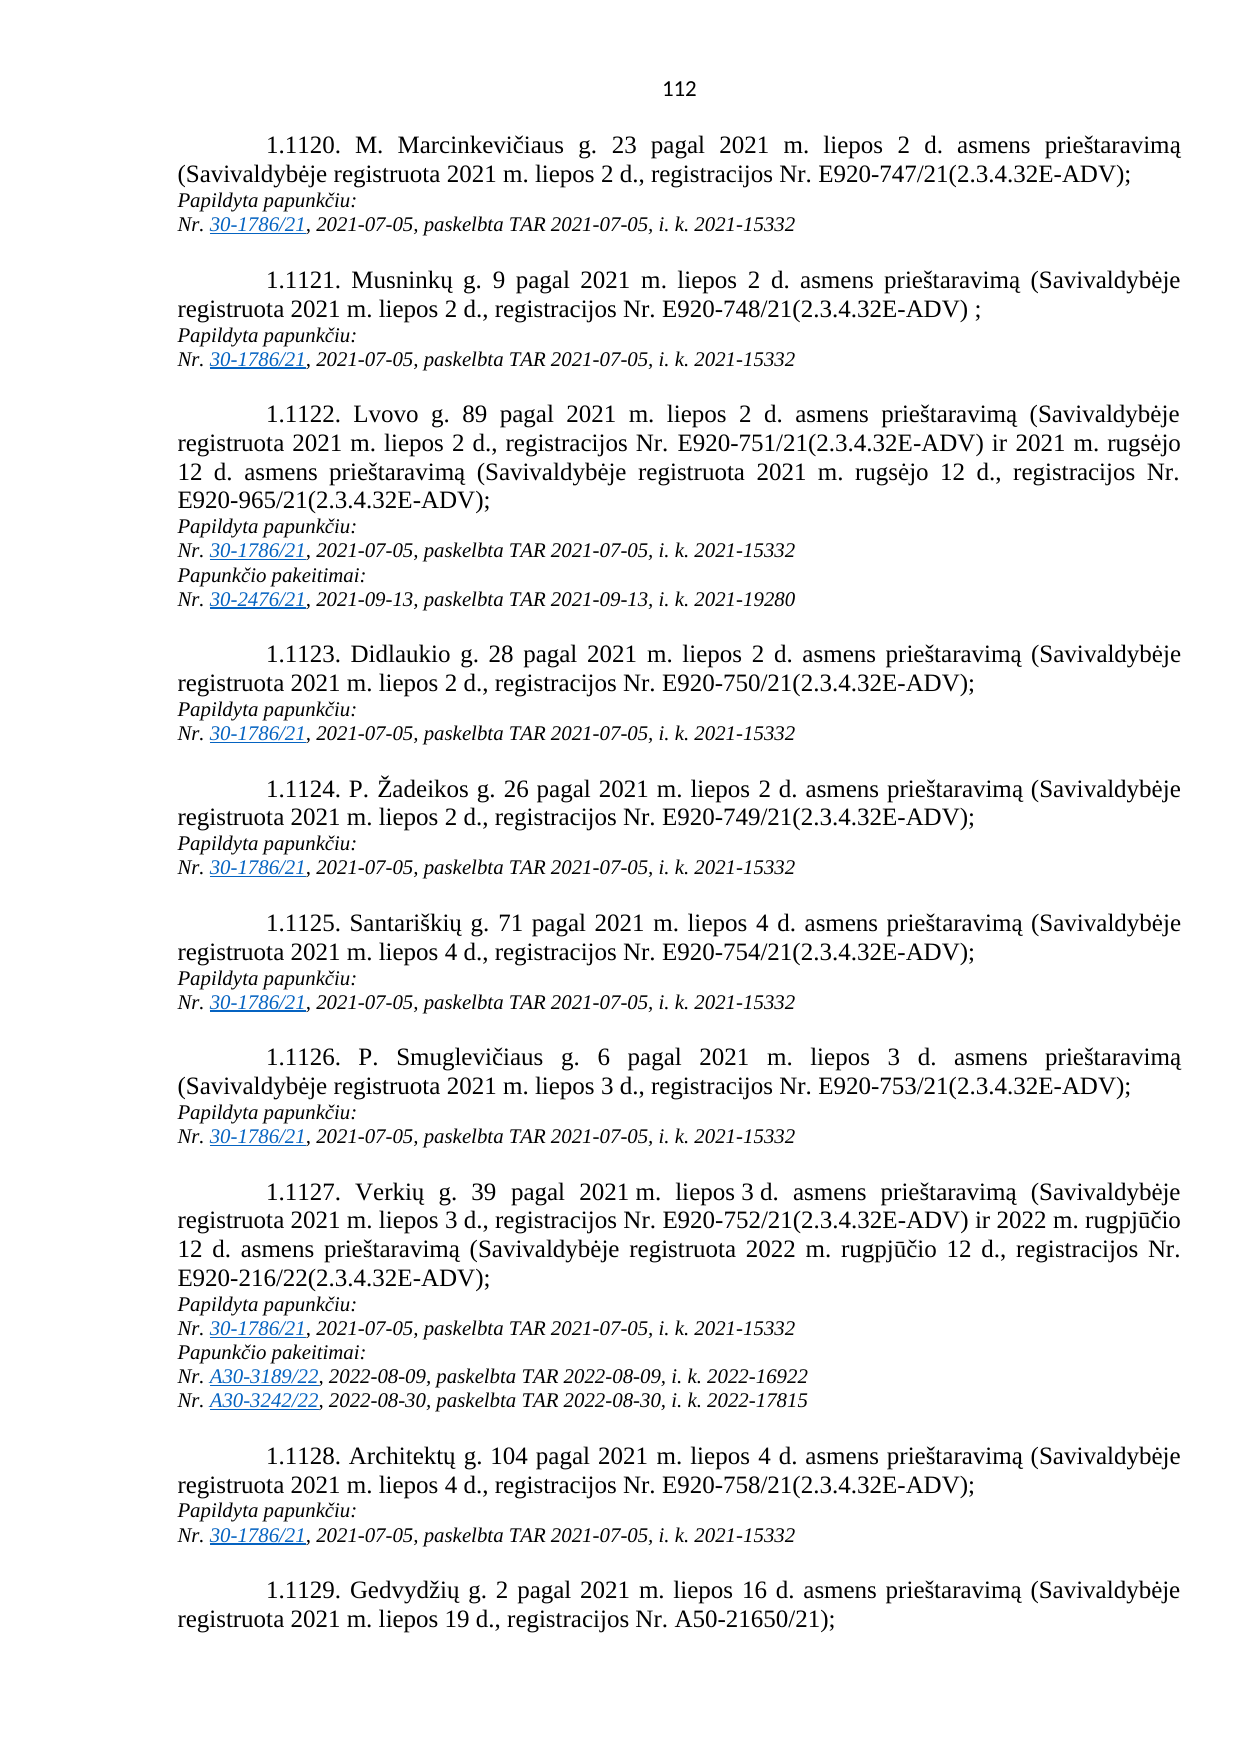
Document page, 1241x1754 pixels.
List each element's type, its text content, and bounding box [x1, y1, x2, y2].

text Nr. 30-1786/21, 2021-07-05, paskelbta TAR 2021-07-05, i. k. 2021-15332 [177, 855, 1181, 879]
text Papildyta papunkčiu: [177, 1100, 1181, 1124]
text Papildyta papunkčiu: [177, 697, 1181, 721]
text Nr. 30-1786/21, 2021-07-05, paskelbta TAR 2021-07-05, i. k. 2021-15332 [177, 347, 1181, 371]
text Papildyta papunkčiu: [177, 831, 1181, 855]
text Nr. 30-1786/21, 2021-07-05, paskelbta TAR 2021-07-05, i. k. 2021-15332 [177, 1316, 1181, 1340]
text 1.1129. Gedvydžių g. 2 pagal 2021 m. liepos 16 d. asmens prieštaravimą (Savivaldybėje registruota 2021 m. liepos 19 d., registracijos Nr. A50-21650/21); [177, 1575, 1181, 1633]
text Papildyta papunkčiu: [177, 188, 1181, 212]
text Nr. A30-3189/22, 2022-08-09, paskelbta TAR 2022-08-09, i. k. 2022-16922 [177, 1364, 1181, 1388]
text Papildyta papunkčiu: [177, 1292, 1181, 1316]
text 1.1121. Musninkų g. 9 pagal 2021 m. liepos 2 d. asmens prieštaravimą (Savivaldybėje registruota 2021 m. liepos 2 d., registracijos Nr. E920-748/21(2.3.4.32E-ADV) ; [177, 265, 1181, 322]
text 1.1127. Verkių g. 39 pagal 2021 m. liepos 3 d. asmens prieštaravimą (Savivaldybėje registruota 2021 m. liepos 3 d., registracijos Nr. E920-752/21(2.3.4.32E-ADV) ir 2022 m. rugpjūčio 12 d. asmens prieštaravimą (Savivaldybėje registruota 2022 m. rugpjūčio 12 d., registracijos Nr. E920-216/22(2.3.4.32E-ADV); [177, 1177, 1181, 1292]
text Nr. 30-1786/21, 2021-07-05, paskelbta TAR 2021-07-05, i. k. 2021-15332 [177, 1124, 1181, 1148]
text 1.1120. M. Marcinkevičiaus g. 23 pagal 2021 m. liepos 2 d. asmens prieštaravimą (Savivaldybėje registruota 2021 m. liepos 2 d., registracijos Nr. E920-747/21(2.3.4.32E-ADV); [177, 131, 1181, 188]
text Papildyta papunkčiu: [177, 514, 1181, 538]
text 1.1124. P. Žadeikos g. 26 pagal 2021 m. liepos 2 d. asmens prieštaravimą (Savivaldybėje registruota 2021 m. liepos 2 d., registracijos Nr. E920-749/21(2.3.4.32E-ADV); [177, 774, 1181, 831]
text Nr. 30-1786/21, 2021-07-05, paskelbta TAR 2021-07-05, i. k. 2021-15332 [177, 212, 1181, 236]
text 1.1126. P. Smuglevičiaus g. 6 pagal 2021 m. liepos 3 d. asmens prieštaravimą (Savivaldybėje registruota 2021 m. liepos 3 d., registracijos Nr. E920-753/21(2.3.4.32E-ADV); [177, 1042, 1181, 1100]
text Nr. 30-2476/21, 2021-09-13, paskelbta TAR 2021-09-13, i. k. 2021-19280 [177, 587, 1181, 611]
text Nr. 30-1786/21, 2021-07-05, paskelbta TAR 2021-07-05, i. k. 2021-15332 [177, 538, 1181, 562]
text Nr. 30-1786/21, 2021-07-05, paskelbta TAR 2021-07-05, i. k. 2021-15332 [177, 1522, 1181, 1547]
text Nr. A30-3242/22, 2022-08-30, paskelbta TAR 2022-08-30, i. k. 2022-17815 [177, 1388, 1181, 1412]
text Papildyta papunkčiu: [177, 966, 1181, 990]
text Papunkčio pakeitimai: [177, 1340, 1181, 1364]
text 1.1123. Didlaukio g. 28 pagal 2021 m. liepos 2 d. asmens prieštaravimą (Savivaldybėje registruota 2021 m. liepos 2 d., registracijos Nr. E920-750/21(2.3.4.32E-ADV); [177, 639, 1181, 697]
text 1.1128. Architektų g. 104 pagal 2021 m. liepos 4 d. asmens prieštaravimą (Savivaldybėje registruota 2021 m. liepos 4 d., registracijos Nr. E920-758/21(2.3.4.32E-ADV); [177, 1441, 1181, 1498]
text Nr. 30-1786/21, 2021-07-05, paskelbta TAR 2021-07-05, i. k. 2021-15332 [177, 721, 1181, 745]
text 1.1122. Lvovo g. 89 pagal 2021 m. liepos 2 d. asmens prieštaravimą (Savivaldybėje registruota 2021 m. liepos 2 d., registracijos Nr. E920-751/21(2.3.4.32E-ADV) ir 2021 m. rugsėjo 12 d. asmens prieštaravimą (Savivaldybėje registruota 2021 m. rugsėjo 12 d., registracijos Nr. E920-965/21(2.3.4.32E-ADV); [177, 399, 1181, 514]
text Nr. 30-1786/21, 2021-07-05, paskelbta TAR 2021-07-05, i. k. 2021-15332 [177, 990, 1181, 1014]
text 1.1125. Santariškių g. 71 pagal 2021 m. liepos 4 d. asmens prieštaravimą (Savivaldybėje registruota 2021 m. liepos 4 d., registracijos Nr. E920-754/21(2.3.4.32E-ADV); [177, 908, 1181, 966]
text Papildyta papunkčiu: [177, 1498, 1181, 1522]
text Papildyta papunkčiu: [177, 322, 1181, 347]
text Papunkčio pakeitimai: [177, 562, 1181, 587]
